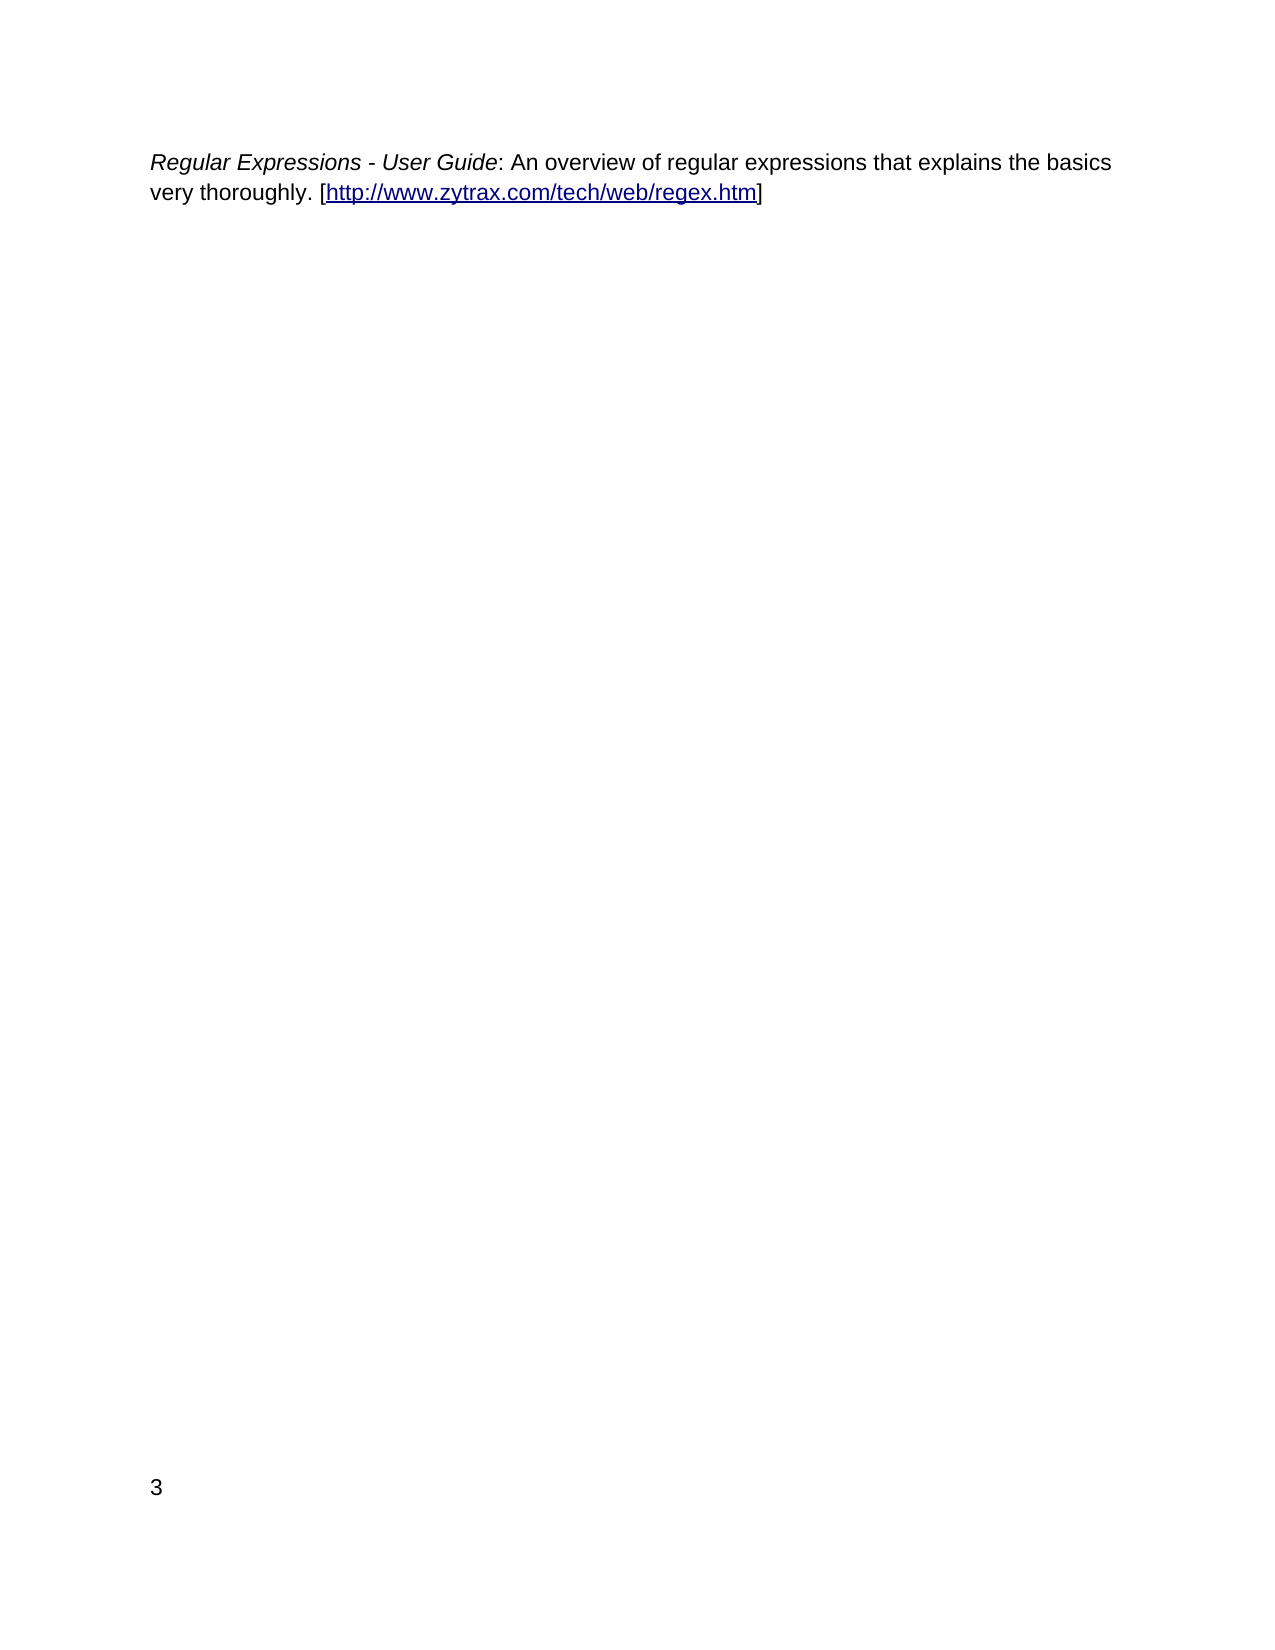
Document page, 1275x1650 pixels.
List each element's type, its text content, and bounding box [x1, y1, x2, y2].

text Regular Expressions - User Guide: An overview of regular expressions that explains the basics very thoroughly. [http://www.zytrax.com/tech/web/regex.htm] [150, 150, 1125, 205]
